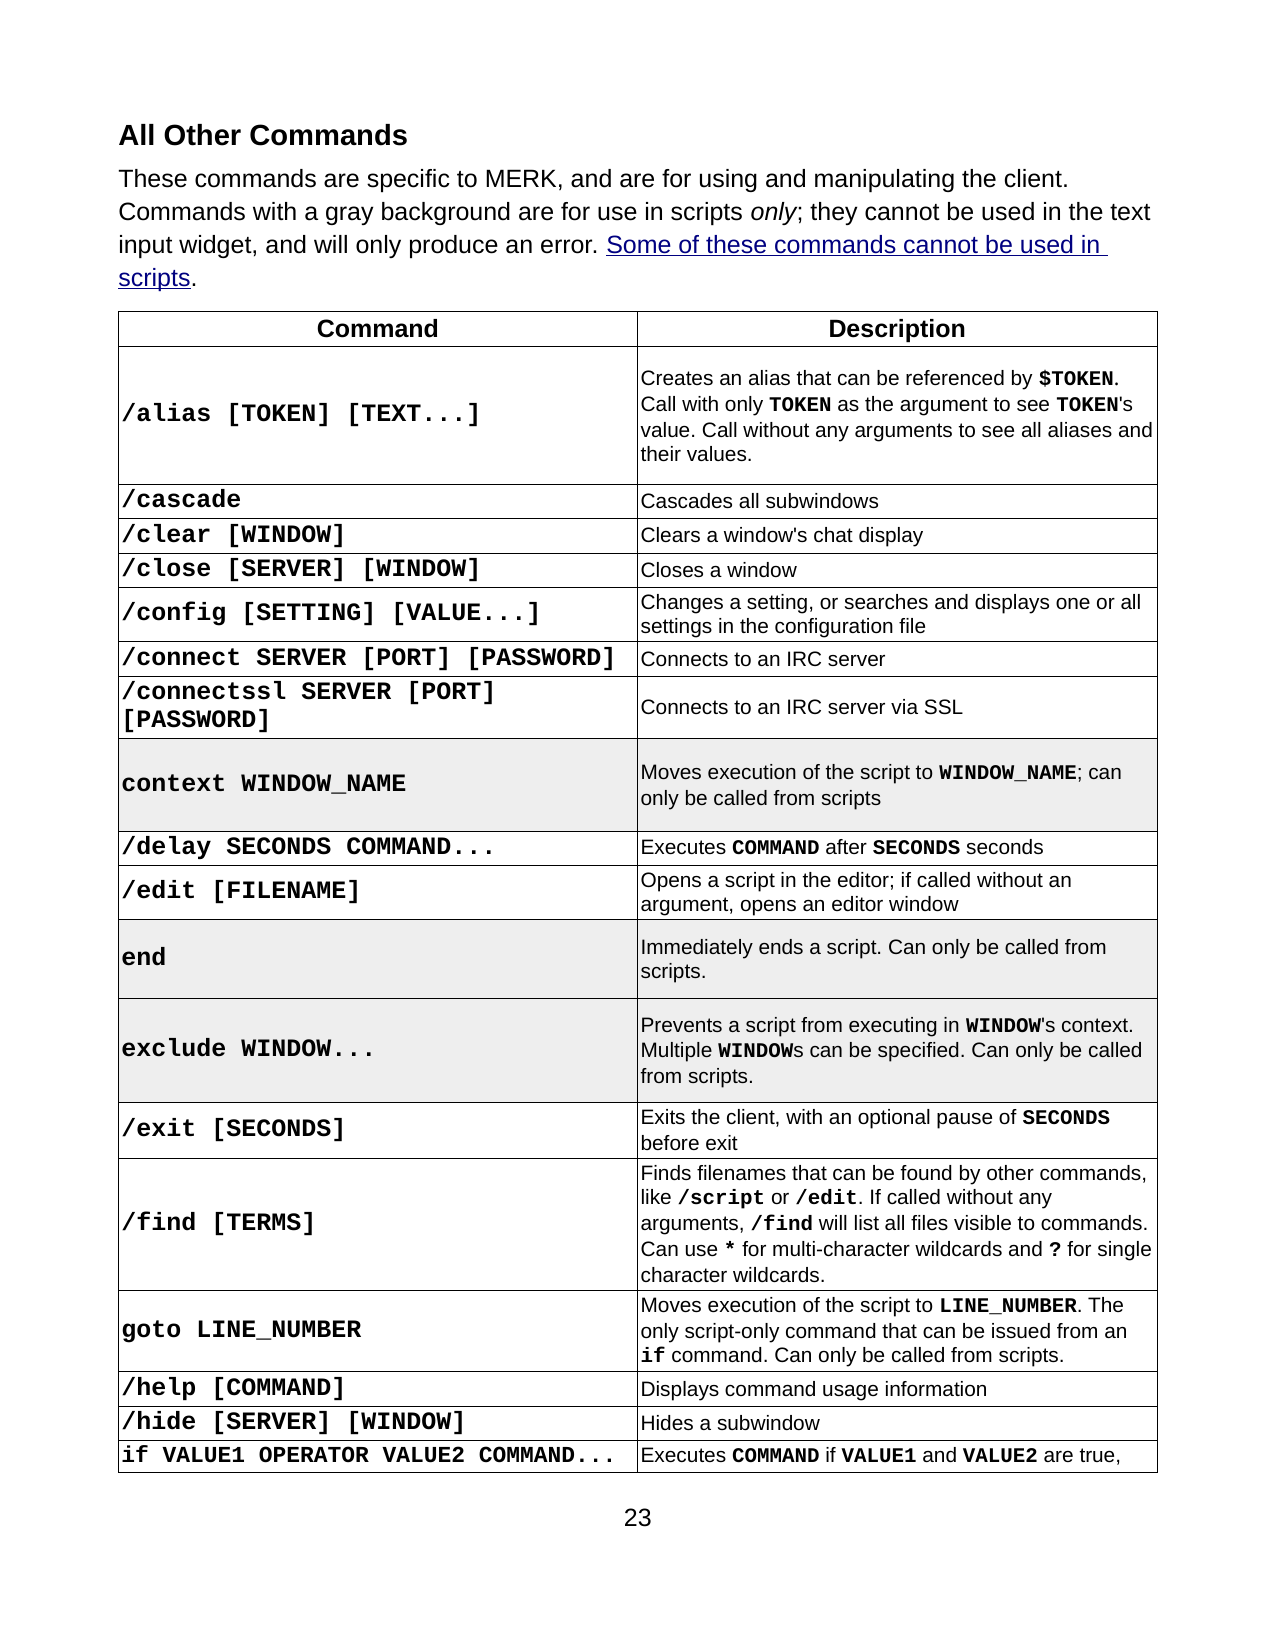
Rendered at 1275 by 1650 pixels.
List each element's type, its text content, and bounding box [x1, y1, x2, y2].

table_cell goto LINE_NUMBER [119, 1291, 637, 1371]
table_cell exclude WINDOW... [119, 999, 637, 1102]
table_cell Moves execution of the script to WINDOW_NAME; can only be called from scripts [638, 739, 1157, 831]
table_header Command [119, 312, 637, 346]
table_cell Connects to an IRC server [638, 642, 1157, 676]
table_cell /connect SERVER [PORT] [PASSWORD] [119, 642, 637, 676]
table_cell Finds filenames that can be found by other commands, like /script or /edit. If called without any arguments, /find will list all files visible to commands. Can use * for multi-character wildcards and ? for single character wildcards. [638, 1159, 1157, 1289]
table_cell /delay SECONDS COMMAND... [119, 832, 637, 865]
table_cell /clear [WINDOW] [119, 519, 637, 552]
table_cell Exits the client, with an optional pause of SECONDS before exit [638, 1103, 1157, 1158]
table_cell Cascades all subwindows [638, 485, 1157, 518]
table_cell /exit [SECONDS] [119, 1103, 637, 1158]
table_cell Immediately ends a script. Can only be called from scripts. [638, 920, 1157, 998]
table_cell Executes COMMAND if VALUE1 and VALUE2 are true, [638, 1441, 1157, 1472]
table_cell Executes COMMAND after SECONDS seconds [638, 832, 1157, 865]
table_cell /cascade [119, 485, 637, 518]
table_cell /edit [FILENAME] [119, 866, 637, 919]
table_cell /close [SERVER] [WINDOW] [119, 554, 637, 587]
table_cell Clears a window's chat display [638, 519, 1157, 552]
table_cell end [119, 920, 637, 998]
text These commands are specific to MERK, and are for using and manipulating the client. Commands with a gray background are for use in scripts only; they cannot be used in the text input widget, and will only produce an error. Some of these commands cannot be used in scripts. [118, 164, 1157, 292]
table_cell /find [TERMS] [119, 1159, 637, 1289]
table_cell /connectssl SERVER [PORT] [PASSWORD] [119, 677, 637, 738]
table_cell /config [SETTING] [VALUE...] [119, 588, 637, 641]
table_cell Hides a subwindow [638, 1407, 1157, 1440]
table_header Description [638, 312, 1157, 346]
table_cell Connects to an IRC server via SSL [638, 677, 1157, 738]
table_cell Changes a setting, or searches and displays one or all settings in the configuration file [638, 588, 1157, 641]
table_cell Moves execution of the script to LINE_NUMBER. The only script-only command that can be issued from an if command. Can only be called from scripts. [638, 1291, 1157, 1371]
table_cell Opens a script in the editor; if called without an argument, opens an editor window [638, 866, 1157, 919]
table_cell Displays command usage information [638, 1372, 1157, 1406]
table_cell Creates an alias that can be referenced by $TOKEN. Call with only TOKEN as the argument to see TOKEN's value. Call without any arguments to see all aliases and their values. [638, 347, 1157, 483]
table_cell Prevents a script from executing in WINDOW's context. Multiple WINDOWs can be specified. Can only be called from scripts. [638, 999, 1157, 1102]
subtitle All Other Commands [118, 118, 1157, 152]
table_cell if VALUE1 OPERATOR VALUE2 COMMAND... [119, 1441, 637, 1472]
table_cell /hide [SERVER] [WINDOW] [119, 1407, 637, 1440]
table_cell /help [COMMAND] [119, 1372, 637, 1406]
table_cell /alias [TOKEN] [TEXT...] [119, 347, 637, 483]
table_cell context WINDOW_NAME [119, 739, 637, 831]
table_cell Closes a window [638, 554, 1157, 587]
